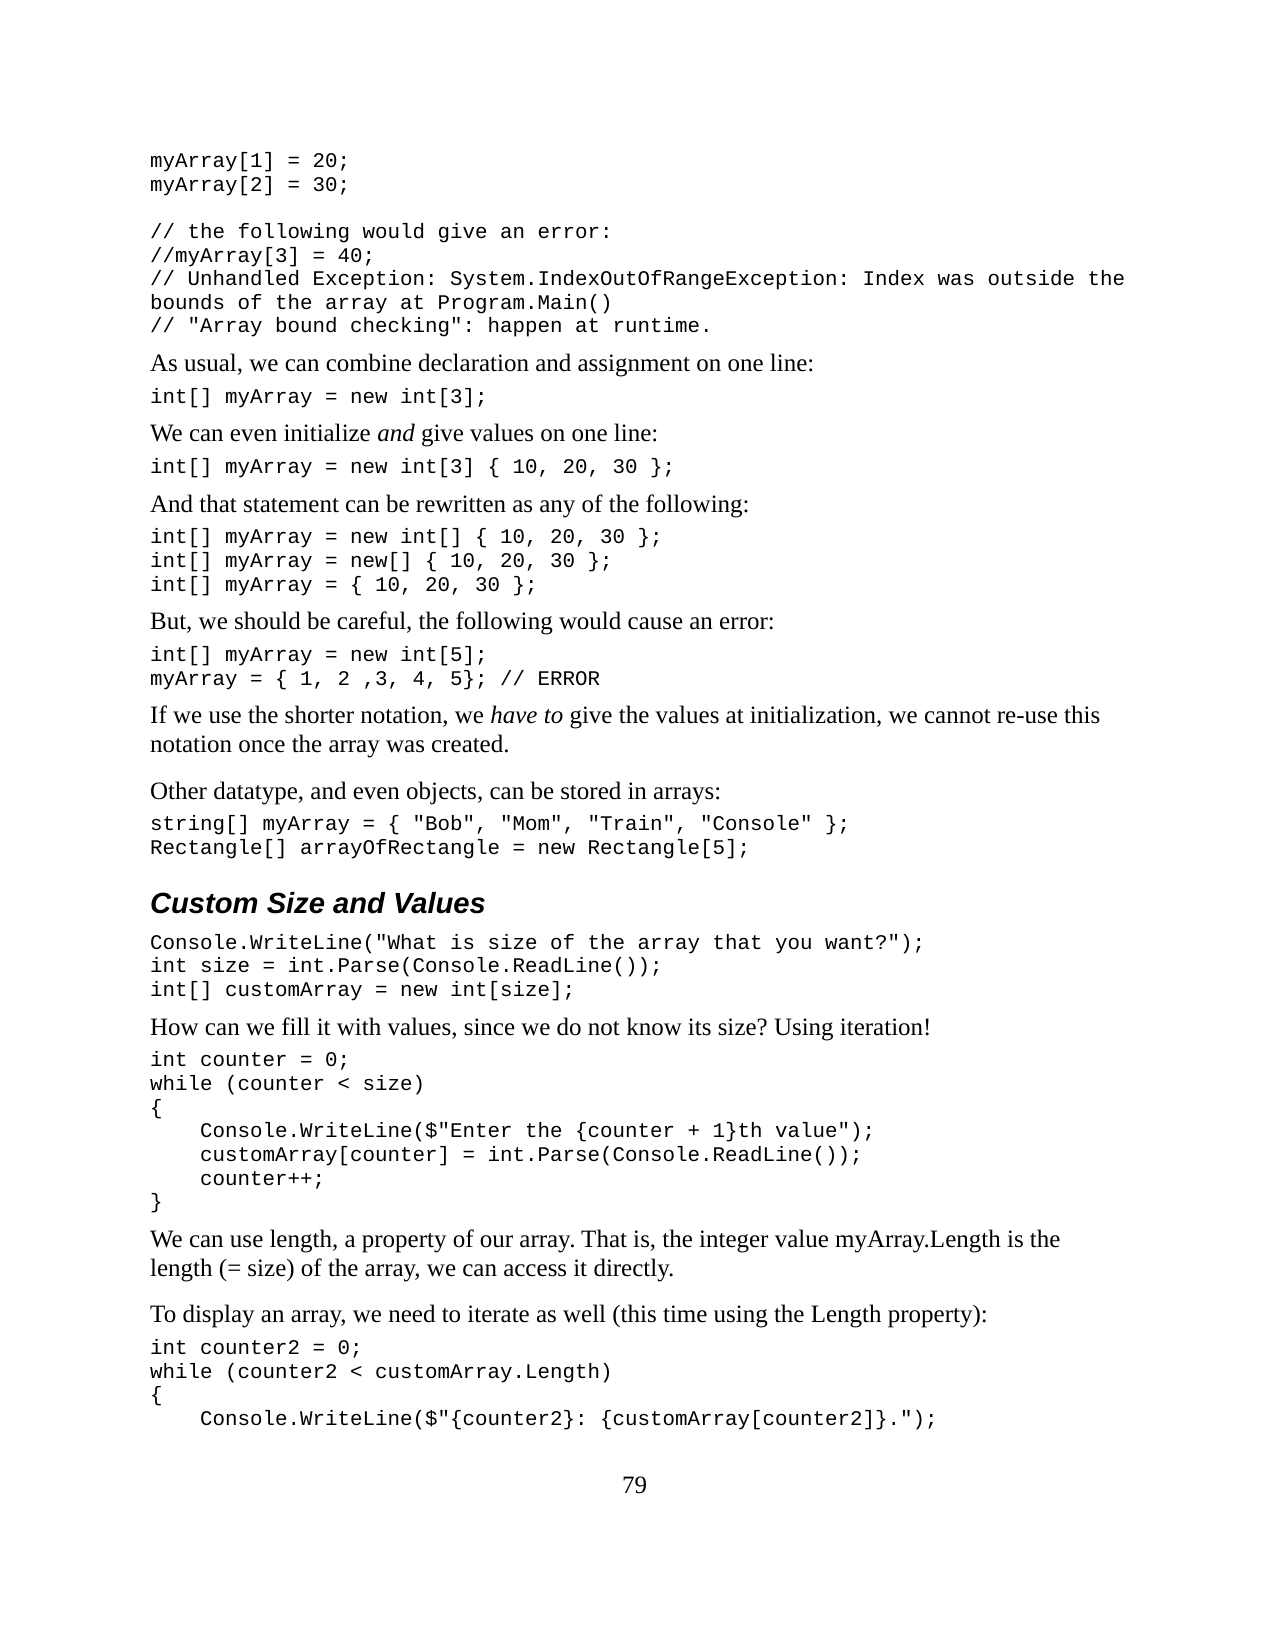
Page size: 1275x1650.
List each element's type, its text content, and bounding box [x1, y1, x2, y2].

text To display an array, we need to iterate as well (this time using the Length property): [150, 1299, 1125, 1328]
text { [150, 1384, 1125, 1408]
text int[] myArray = new int[3] { 10, 20, 30 }; [150, 456, 1125, 480]
text Console.WriteLine($"Enter the {counter + 1}th value"); [150, 1120, 1125, 1144]
text int counter = 0; [150, 1049, 1125, 1073]
text int[] myArray = new int[3]; [150, 386, 1125, 409]
text myArray = { 1, 2 ,3, 4, 5}; // ERROR [150, 668, 1125, 691]
text } [150, 1191, 1125, 1215]
text while (counter2 < customArray.Length) [150, 1361, 1125, 1384]
text int[] myArray = { 10, 20, 30 }; [150, 574, 1125, 597]
text // "Array bound checking": happen at runtime. [150, 316, 1125, 339]
text //myArray[3] = 40; [150, 244, 1125, 268]
text How can we fill it with values, since we do not know its size? Using iteration! [150, 1012, 1125, 1040]
text counter++; [150, 1168, 1125, 1191]
text Console.WriteLine("What is size of the array that you want?"); [150, 932, 1125, 955]
text We can use length, a property of our array. That is, the integer value myArray.Length is the length (= size) of the array, we can access it directly. [150, 1224, 1125, 1281]
text But, we should be careful, the following would cause an error: [150, 606, 1125, 635]
text customArray[counter] = int.Parse(Console.ReadLine()); [150, 1144, 1125, 1168]
text // Unhandled Exception: System.IndexOutOfRangeException: Index was outside the bounds of the array at Program.Main() [150, 268, 1125, 316]
text int counter2 = 0; [150, 1337, 1125, 1361]
text int size = int.Parse(Console.ReadLine()); [150, 955, 1125, 979]
text int[] customArray = new int[size]; [150, 979, 1125, 1003]
text As usual, we can combine declaration and assignment on one line: [150, 348, 1125, 377]
text { [150, 1097, 1125, 1120]
text We can even initialize and give values on one line: [150, 418, 1125, 447]
text If we use the shorter notation, we have to give the values at initialization, we cannot re-use this notation once the array was created. [150, 700, 1125, 758]
text int[] myArray = new int[] { 10, 20, 30 }; [150, 526, 1125, 550]
text // the following would give an error: [150, 221, 1125, 244]
text myArray[2] = 30; [150, 174, 1125, 197]
text And that statement can be rewritten as any of the following: [150, 489, 1125, 517]
text int[] myArray = new int[5]; [150, 644, 1125, 668]
text Console.WriteLine($"{counter2}: {customArray[counter2]}."); [150, 1408, 1125, 1432]
text Rectangle[] arrayOfRectangle = new Rectangle[5]; [150, 837, 1125, 861]
text myArray[1] = 20; [150, 150, 1125, 174]
text while (counter < size) [150, 1073, 1125, 1097]
text int[] myArray = new[] { 10, 20, 30 }; [150, 550, 1125, 574]
text string[] myArray = { "Bob", "Mom", "Train", "Console" }; [150, 813, 1125, 837]
text Other datatype, and even objects, can be stored in arrays: [150, 776, 1125, 804]
subtitle Custom Size and Values [150, 886, 1125, 919]
